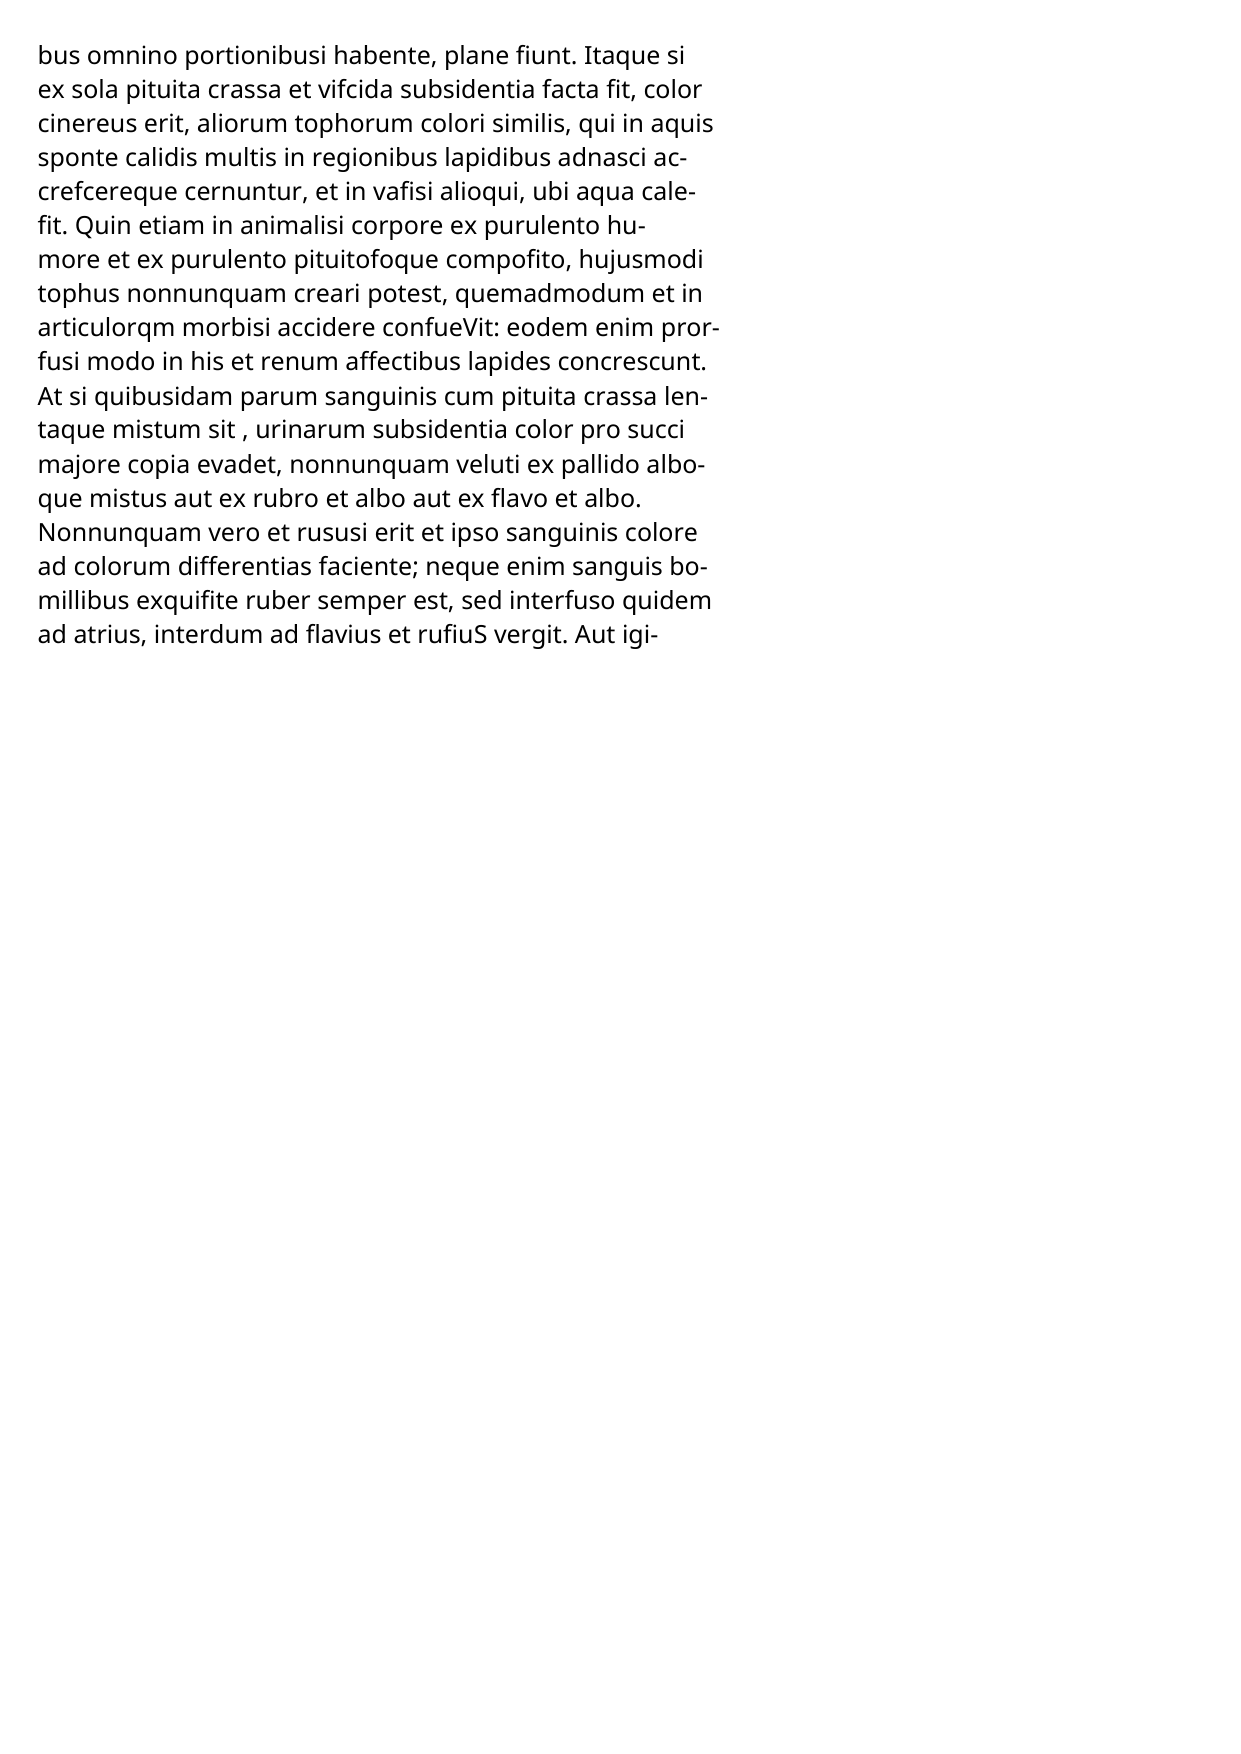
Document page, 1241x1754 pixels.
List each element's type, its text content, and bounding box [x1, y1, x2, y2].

text bus omnino portionibusi habente, plane fiunt. Itaque si ex sola pituita crassa et vifcida subsidentia facta fit, color cinereus erit, aliorum tophorum colori similis, qui in aquis sponte calidis multis in regionibus lapidibus adnasci ac- crefcereque cernuntur, et in vafisi alioqui, ubi aqua cale- fit. Quin etiam in animalisi corpore ex purulento hu- more et ex purulento pituitofoque compofito, hujusmodi tophus nonnunquam creari potest, quemadmodum et in articulorqm morbisi accidere confueVit: eodem enim pror- fusi modo in his et renum affectibus lapides concrescunt. At si quibusidam parum sanguinis cum pituita crassa len- taque mistum sit , urinarum subsidentia color pro succi majore copia evadet, nonnunquam veluti ex pallido albo- que mistus aut ex rubro et albo aut ex flavo et albo. Nonnunquam vero et rususi erit et ipso sanguinis colore ad colorum differentias faciente; neque enim sanguis bo- millibus exquifite ruber semper est, sed interfuso quidem ad atrius, interdum ad flavius et rufiuS vergit. Aut igi- [37, 37, 1203, 651]
